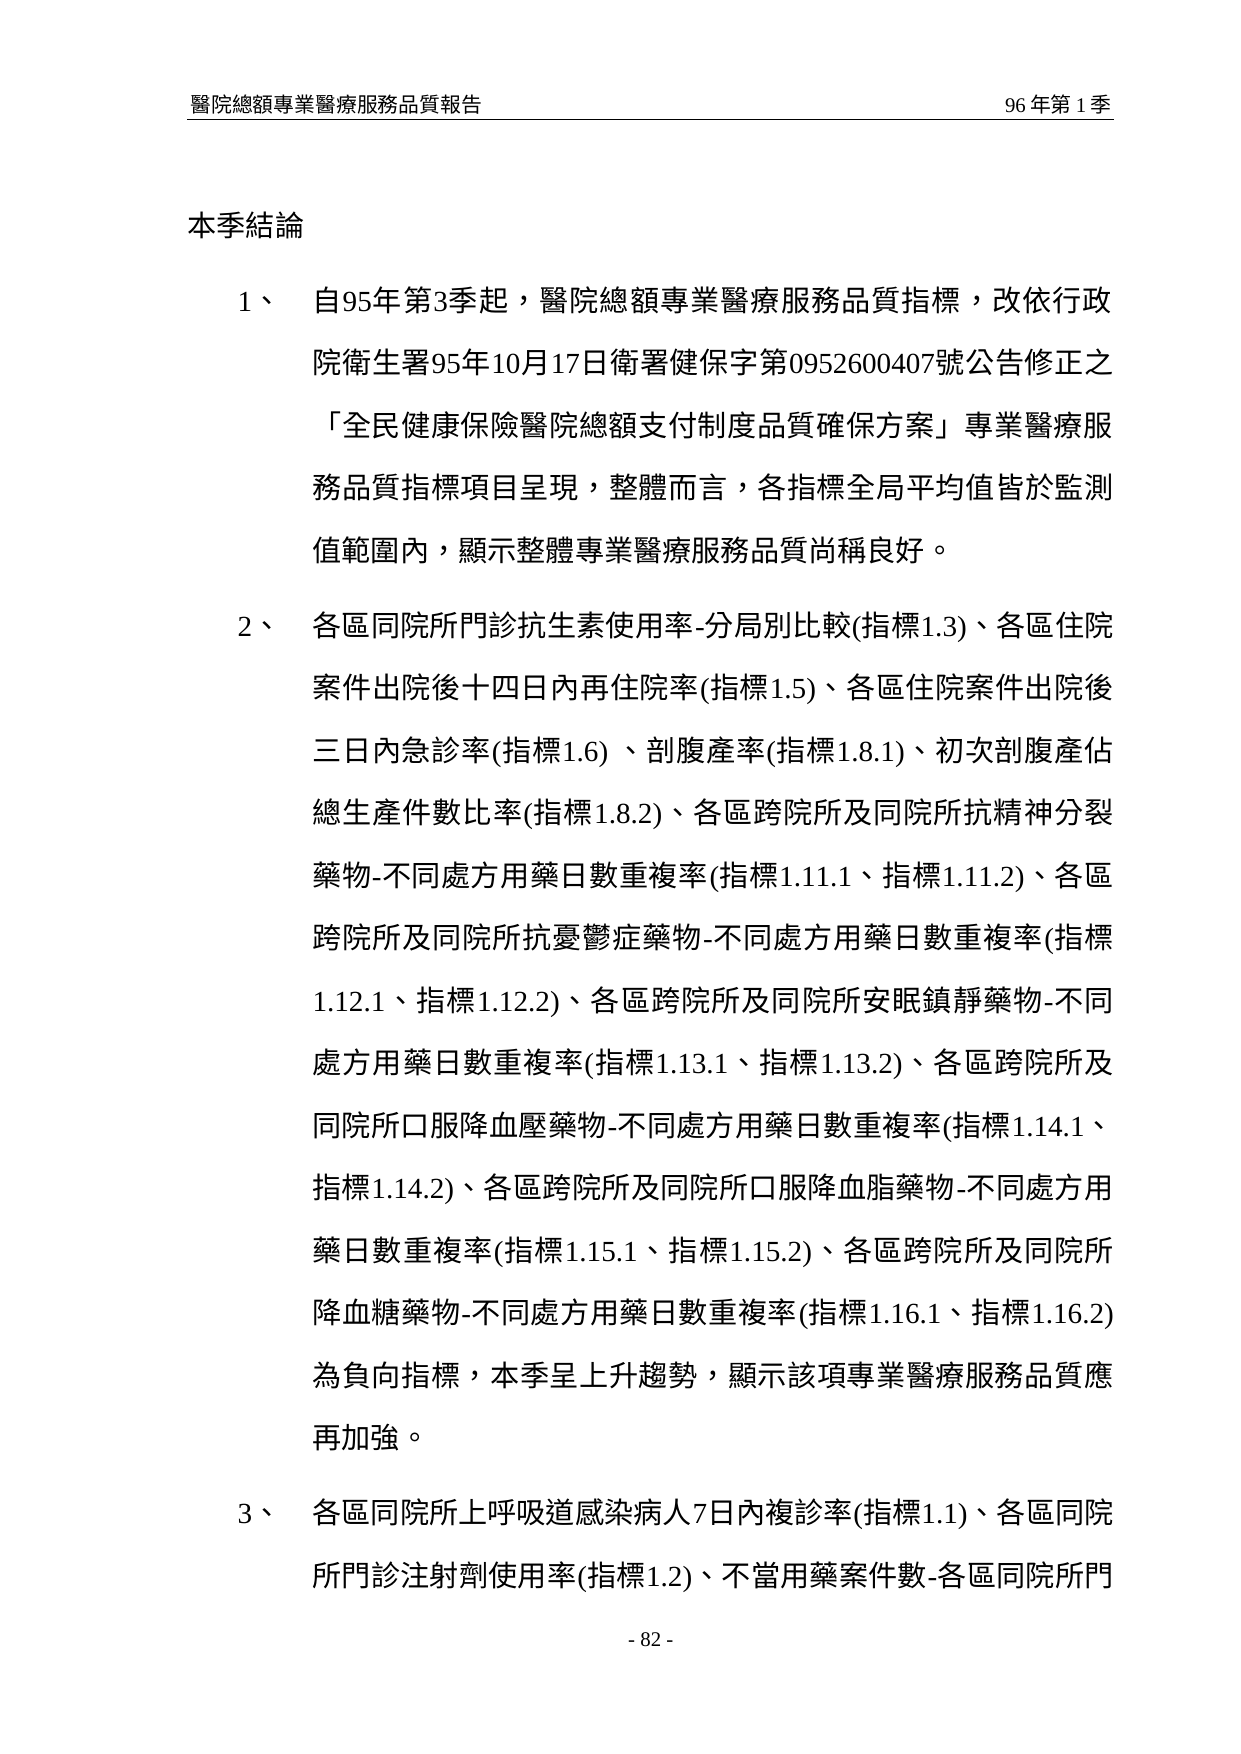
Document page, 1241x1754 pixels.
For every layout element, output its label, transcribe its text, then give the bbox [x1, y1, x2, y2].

list 各區同院所上呼吸道感染病人7日內複診率(指標1.1)、各區同院所門診注射劑使用率(指標1.2)、不當用藥案件數-各區同院所門 [237, 1469, 1114, 1594]
list 自95年第3季起，醫院總額專業醫療服務品質指標，改依行政院衛生署95年10月17日衛署健保字第0952600407號公告修正之「全民健康保險醫院總額支付制度品質確保方案」專業醫療服務品質指標項目呈現，整體而言，各指標全局平均值皆於監測值範圍內，顯示整體專業醫療服務品質尚稱良好。 [237, 257, 1114, 569]
list 各區同院所門診抗生素使用率-分局別比較(指標1.3)、各區住院案件出院後十四日內再住院率(指標1.5)、各區住院案件出院後三日內急診率(指標1.6) 、剖腹產率(指標1.8.1)、初次剖腹產佔總生產件數比率(指標1.8.2)、各區跨院所及同院所抗精神分裂藥物-不同處方用藥日數重複率(指標1.11.1、指標1.11.2)、各區跨院所及同院所抗憂鬱症藥物-不同處方用藥日數重複率(指標1.12.1、指標1.12.2)、各區跨院所及同院所安眠鎮靜藥物-不同處方用藥日數重複率(指標1.13.1、指標1.13.2)、各區跨院所及同院所口服降血壓藥物-不同處方用藥日數重複率(指標1.14.1、指標1.14.2)、各區跨院所及同院所口服降血脂藥物-不同處方用藥日數重複率(指標1.15.1、指標1.15.2)、各區跨院所及同院所降血糖藥物-不同處方用藥日數重複率(指標1.16.1、指標1.16.2)為負向指標，本季呈上升趨勢，顯示該項專業醫療服務品質應再加強。 [237, 582, 1114, 1457]
text 本季結論 [187, 182, 1114, 244]
